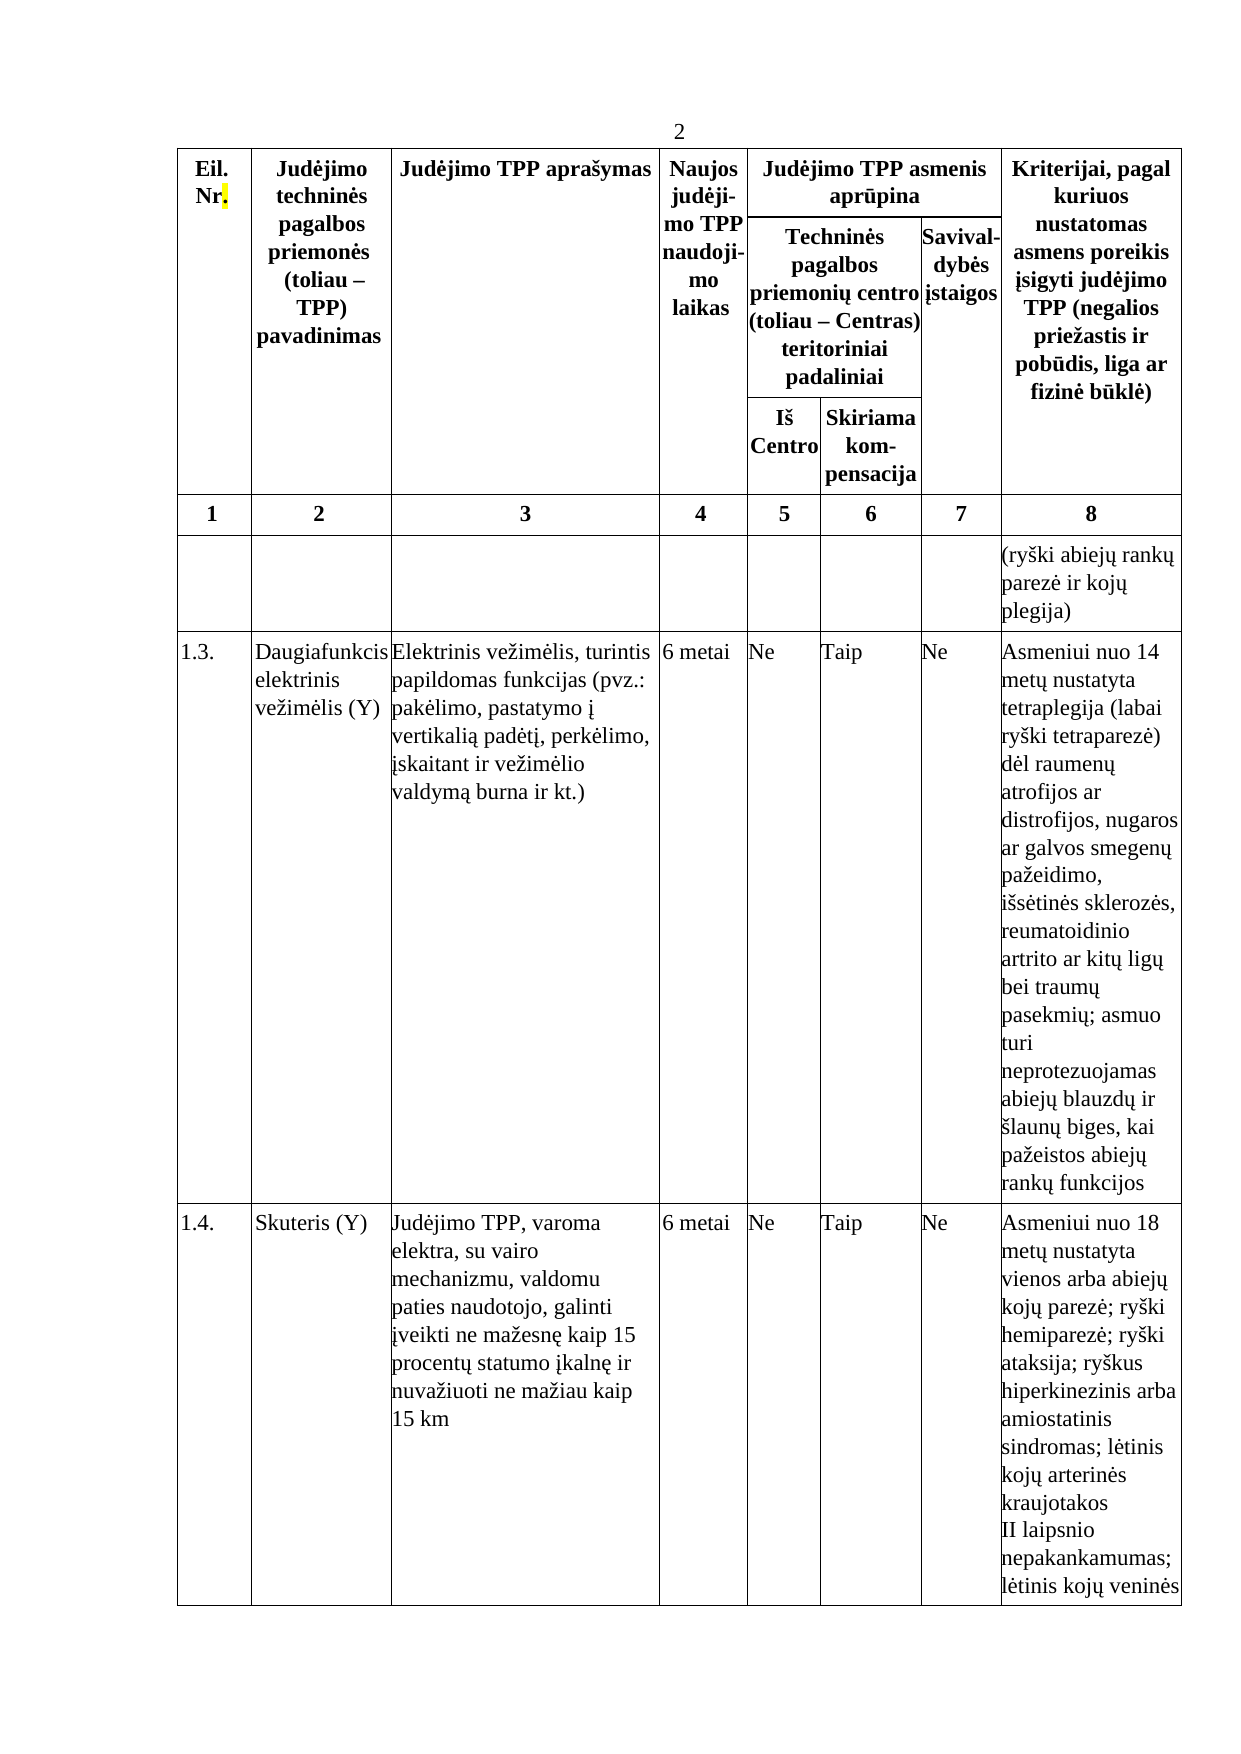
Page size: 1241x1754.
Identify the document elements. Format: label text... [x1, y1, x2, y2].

table_cell [660, 536, 747, 631]
table_cell (ryški abiejų rankų parezė ir kojų plegija) [1002, 536, 1181, 631]
table_header Judėjimo TPP aprašymas [392, 149, 659, 493]
table_cell 7 [922, 495, 1001, 534]
table_cell Taip [821, 1204, 921, 1604]
table_cell 1.3. [178, 632, 251, 1202]
table_cell [178, 536, 251, 631]
table_cell Techninės pagalbos priemonių centro (toliau – Centras) teritoriniai padaliniai [748, 218, 921, 397]
table_cell 6 [821, 495, 921, 534]
table_cell Daugiafunkcis elektrinis vežimėlis (Y) [252, 632, 391, 1202]
table_header Judėjimo techninės pagalbos priemonės (toliau – TPP) pavadinimas [252, 149, 391, 493]
table_cell [748, 536, 820, 631]
table_cell 6 metai [660, 1204, 747, 1604]
table_cell Ne [748, 1204, 820, 1604]
table_cell 3 [392, 495, 659, 534]
table_header Eil. Nr. [178, 149, 251, 493]
table_cell Iš Centro [748, 398, 820, 493]
table_cell Skuteris (Y) [252, 1204, 391, 1604]
table_cell Elektrinis vežimėlis, turintis papildomas funkcijas (pvz.: pakėlimo, pastatymo į vertikalią padėtį, perkėlimo, įskaitant ir vežimėlio valdymą burna ir kt.) [392, 632, 659, 1202]
table_cell Skiriama kom-pensacija [821, 398, 921, 493]
table_cell Ne [922, 1204, 1001, 1604]
table_header Naujos judėji- mo TPP naudoji-mo laikas [660, 149, 747, 493]
table_cell Asmeniui nuo 18 metų nustatyta vienos arba abiejų kojų parezė; ryški hemiparezė; ryški ataksija; ryškus hiperkinezinis arba amiostatinis sindromas; lėtinis kojų arterinės kraujotakos II laipsnio nepakankamumas; lėtinis kojų veninės [1002, 1204, 1181, 1604]
table_header Kriterijai, pagal kuriuos nustatomas asmens poreikis įsigyti judėjimo TPP (negalios priežastis ir pobūdis, liga ar fizinė būklė) [1002, 149, 1181, 493]
table_cell 4 [660, 495, 747, 534]
table_cell [922, 536, 1001, 631]
table_header Judėjimo TPP asmenis aprūpina [748, 149, 1001, 216]
table_cell [252, 536, 391, 631]
table_cell 6 metai [660, 632, 747, 1202]
table_cell Taip [821, 632, 921, 1202]
table_cell 1 [178, 495, 251, 534]
table_cell [821, 536, 921, 631]
table_cell Ne [922, 632, 1001, 1202]
table_cell 5 [748, 495, 820, 534]
table_cell Judėjimo TPP, varoma elektra, su vairo mechanizmu, valdomu paties naudotojo, galinti įveikti ne mažesnę kaip 15 procentų statumo įkalnę ir nuvažiuoti ne mažiau kaip 15 km [392, 1204, 659, 1604]
table_cell Asmeniui nuo 14 metų nustatyta tetraplegija (labai ryški tetraparezė) dėl raumenų atrofijos ar distrofijos, nugaros ar galvos smegenų pažeidimo, išsėtinės sklerozės, reumatoidinio artrito ar kitų ligų bei traumų pasekmių; asmuo turi neprotezuojamas abiejų blauzdų ir šlaunų biges, kai pažeistos abiejų rankų funkcijos [1002, 632, 1181, 1202]
table_cell 8 [1002, 495, 1181, 534]
table_cell 2 [252, 495, 391, 534]
table_cell Ne [748, 632, 820, 1202]
table_cell 1.4. [178, 1204, 251, 1604]
table_cell [392, 536, 659, 631]
table_cell Savival-dybės įstaigos [922, 218, 1001, 493]
